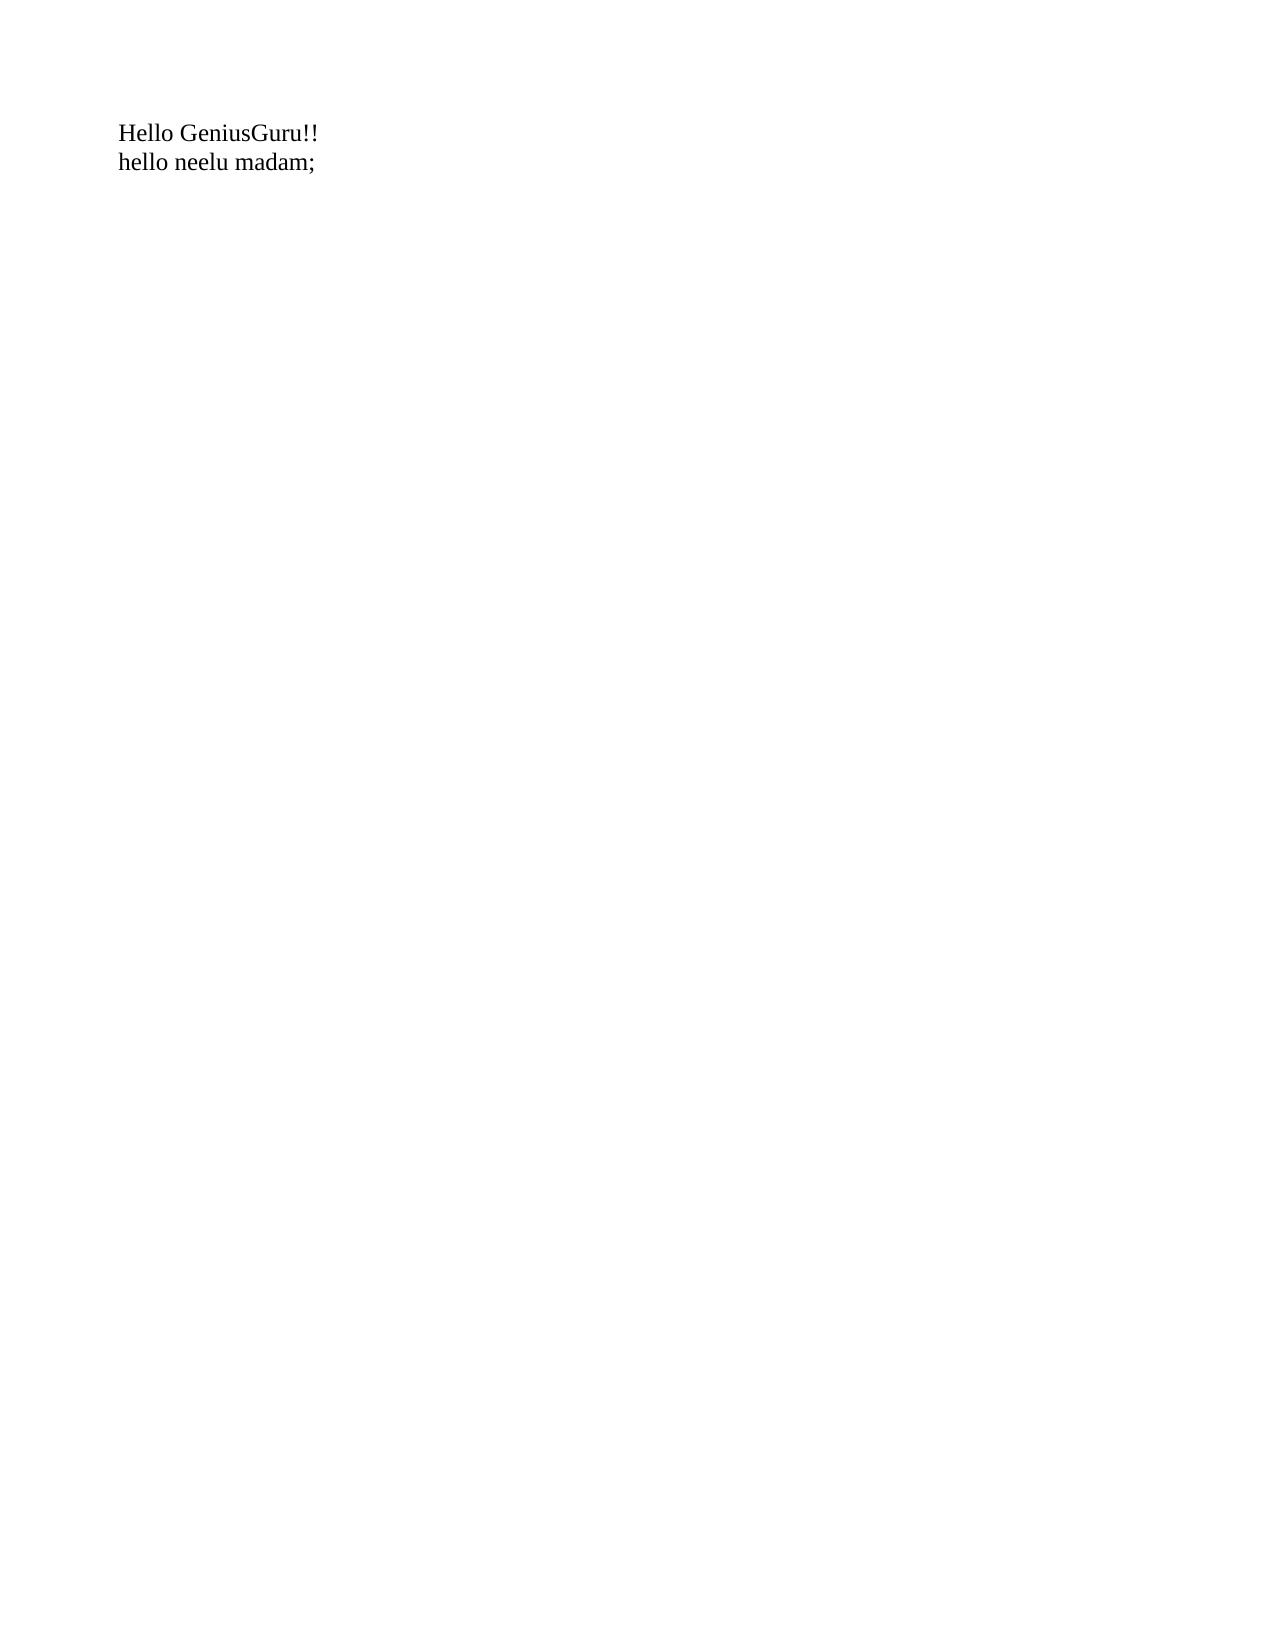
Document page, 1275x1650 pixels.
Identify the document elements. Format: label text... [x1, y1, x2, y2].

text hello neelu madam; [118, 147, 1157, 176]
text Hello GeniusGuru!! [118, 118, 1157, 147]
